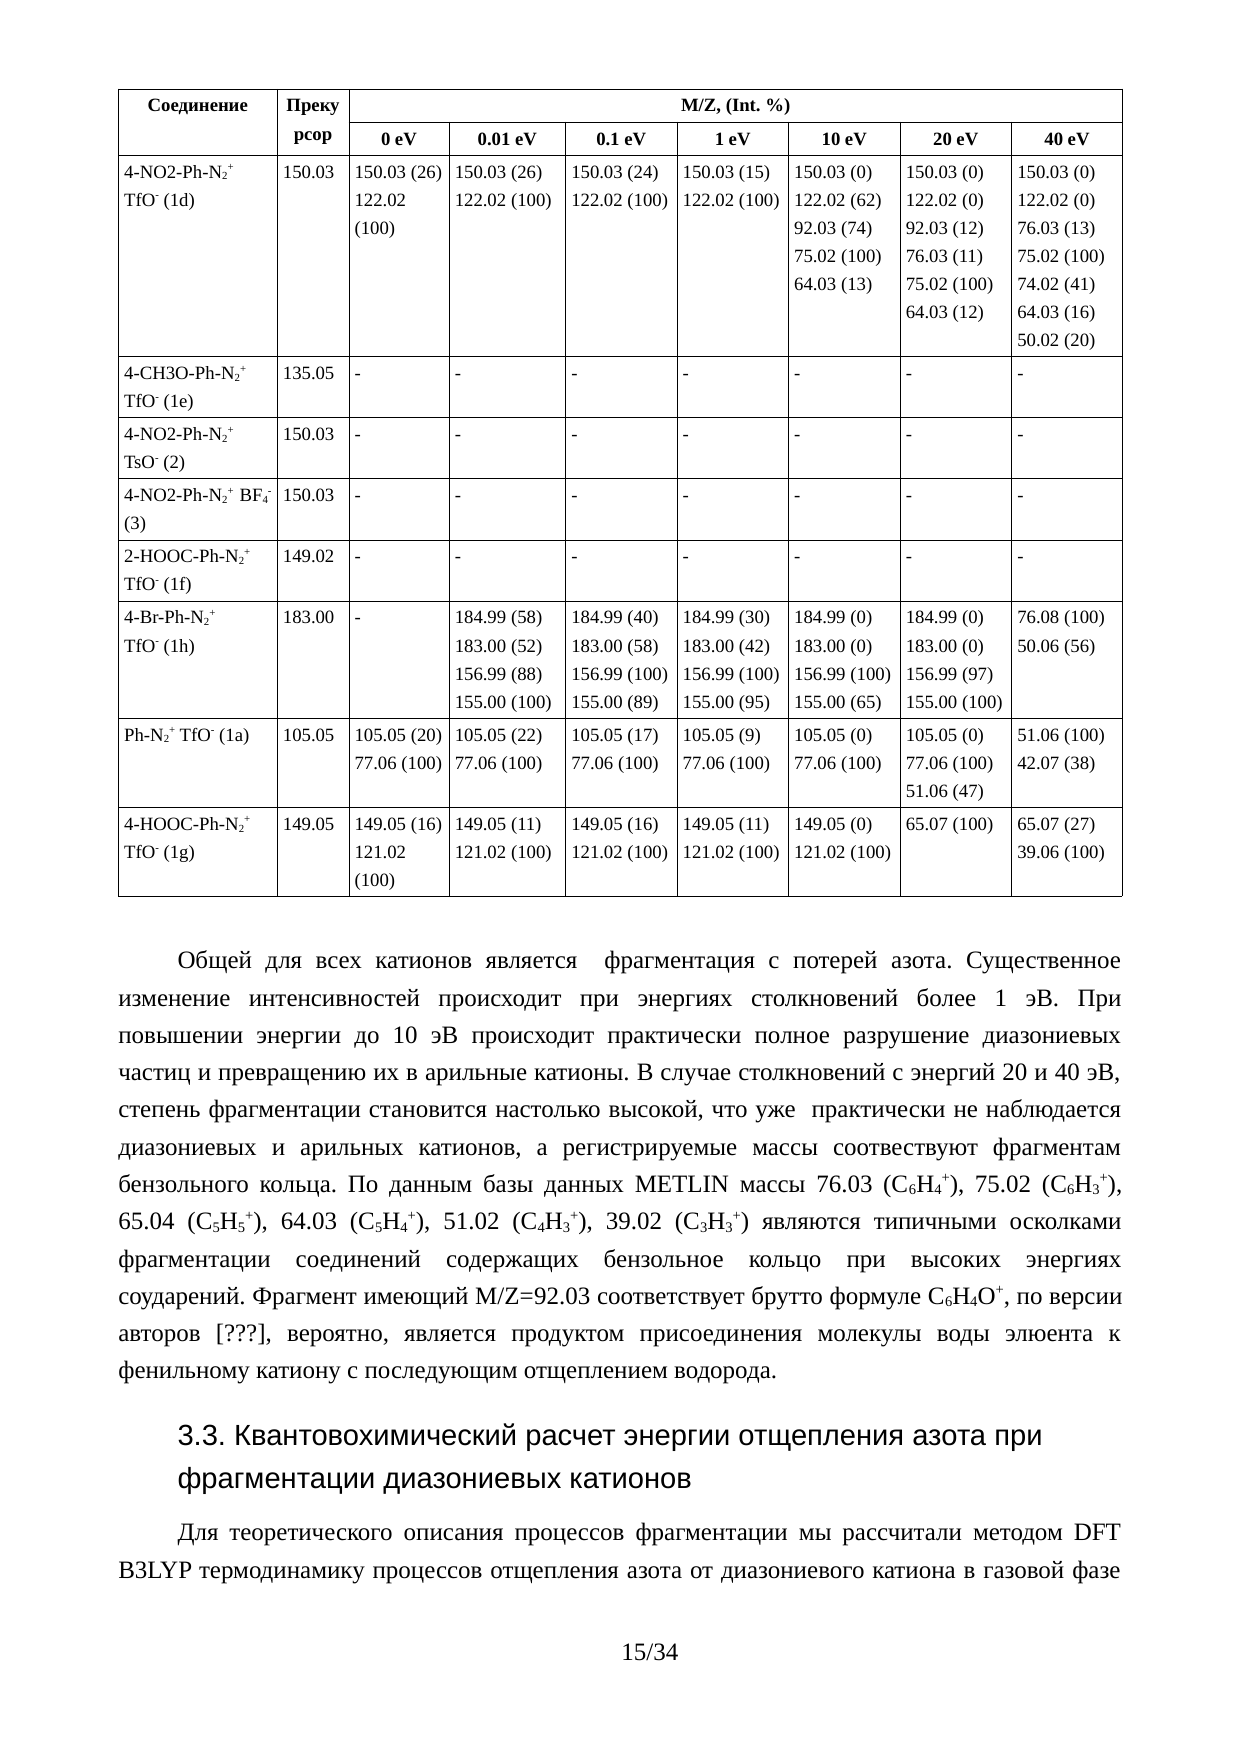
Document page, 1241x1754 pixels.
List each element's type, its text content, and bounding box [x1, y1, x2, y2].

table_cell 149.05 (0) 121.02 (100) [789, 808, 900, 896]
table_cell - [789, 418, 900, 478]
table_cell - [678, 479, 788, 539]
table_cell 150.03 (0) 122.02 (0) 76.03 (13) 75.02 (100) 74.02 (41) 64.03 (16) 50.02 (20) [1012, 156, 1122, 356]
table_header M/Z, (Int. %) [350, 90, 1122, 122]
table_cell - [450, 418, 565, 478]
table_cell 20 eV [901, 123, 1011, 155]
table_cell 184.99 (40) 183.00 (58) 156.99 (100) 155.00 (89) [566, 602, 677, 718]
table_cell 0.01 eV [450, 123, 565, 155]
table_cell 150.03 (24) 122.02 (100) [566, 156, 677, 356]
table_cell 184.99 (0) 183.00 (0) 156.99 (100) 155.00 (65) [789, 602, 900, 718]
table_cell - [350, 418, 449, 478]
table_cell 1 eV [678, 123, 788, 155]
table_cell 10 eV [789, 123, 900, 155]
table_cell 2-HOOC-Ph-N2+ TfO- (1f) [119, 541, 277, 601]
table_cell - [789, 357, 900, 417]
table_cell - [450, 479, 565, 539]
table_cell 149.02 [278, 541, 349, 601]
table_cell - [678, 418, 788, 478]
text Общей для всех катионов является фрагментация с потерей азота. Существенное изменение интенсивностей происходит при энергиях столкновений более 1 эВ. При повышении энергии до 10 эВ происходит практически полное разрушение диазониевых частиц и превращению их в арильные катионы. В случае столкновений с энергий 20 и 40 эВ, степень фрагментации становится настолько высокой, что уже практически не наблюдается диазониевых и арильных катионов, а регистрируемые массы соотвествуют фрагментам бензольного кольца. По данным базы данных METLIN массы 76.03 (C6H4+), 75.02 (C6H3+), 65.04 (C5H5+), 64.03 (C5H4+), 51.02 (C4H3+), 39.02 (C3H3+) являются типичными осколками фрагментации соединений содержащих бензольное кольцо при высоких энергиях соударений. Фрагмент имеющий M/Z=92.03 соответствует брутто формуле C6H4O+, по версии авторов [???], вероятно, является продуктом присоединения молекулы воды элюента к фенильному катиону с последующим отщеплением водорода. [118, 945, 1122, 1384]
table_cell 149.05 (11) 121.02 (100) [678, 808, 788, 896]
table_cell 105.05 (20) 77.06 (100) [350, 719, 449, 807]
table_cell 0 eV [350, 123, 449, 155]
table_cell 149.05 [278, 808, 349, 896]
table_cell - [450, 541, 565, 601]
table_cell - [566, 418, 677, 478]
table_cell 150.03 (26) 122.02 (100) [350, 156, 449, 356]
subtitle 3.3. Квантовохимический расчет энергии отщепления азота при фрагментации диазониевых катионов [177, 1418, 1122, 1495]
table_header Прекурсор [278, 90, 349, 155]
table_cell 150.03 (0) 122.02 (0) 92.03 (12) 76.03 (11) 75.02 (100) 64.03 (12) [901, 156, 1011, 356]
table_cell 40 eV [1012, 123, 1122, 155]
table_cell 150.03 [278, 418, 349, 478]
table_cell - [566, 541, 677, 601]
table_cell 150.03 (0) 122.02 (62) 92.03 (74) 75.02 (100) 64.03 (13) [789, 156, 900, 356]
table_cell 65.07 (100) [901, 808, 1011, 896]
table_cell 105.05 (17) 77.06 (100) [566, 719, 677, 807]
table_cell 150.03 (26) 122.02 (100) [450, 156, 565, 356]
table_cell - [350, 602, 449, 718]
table_cell - [1012, 418, 1122, 478]
table_cell 149.05 (16) 121.02 (100) [566, 808, 677, 896]
table_cell - [566, 357, 677, 417]
table_cell 65.07 (27) 39.06 (100) [1012, 808, 1122, 896]
table_cell - [1012, 357, 1122, 417]
table_cell - [901, 357, 1011, 417]
table_cell - [350, 541, 449, 601]
table_cell - [901, 479, 1011, 539]
table_cell - [450, 357, 565, 417]
table_cell - [901, 541, 1011, 601]
table_cell - [678, 541, 788, 601]
table_cell 150.03 [278, 156, 349, 356]
table_cell - [350, 479, 449, 539]
table_cell 4-CH3O-Ph-N2+ TfO- (1e) [119, 357, 277, 417]
table_header Соединение [119, 90, 277, 155]
table_cell - [350, 357, 449, 417]
table_cell 150.03 [278, 479, 349, 539]
table_cell 4-NO2-Ph-N2+ BF4- (3) [119, 479, 277, 539]
table_cell 184.99 (58) 183.00 (52) 156.99 (88) 155.00 (100) [450, 602, 565, 718]
table_cell 150.03 (15) 122.02 (100) [678, 156, 788, 356]
table_cell 4-HOOC-Ph-N2+ TfO- (1g) [119, 808, 277, 896]
table_cell - [789, 541, 900, 601]
table_cell - [566, 479, 677, 539]
table_cell 51.06 (100) 42.07 (38) [1012, 719, 1122, 807]
list Для теоретического описания процессов фрагментации мы рассчитали методом DFT B3LYP термодинамику процессов отщепления азота от диазониевого катиона в газовой фазе [118, 1517, 1122, 1583]
table_cell 105.05 [278, 719, 349, 807]
table_cell 0.1 eV [566, 123, 677, 155]
table_cell - [901, 418, 1011, 478]
table_cell - [1012, 479, 1122, 539]
table_cell 183.00 [278, 602, 349, 718]
table_cell - [789, 479, 900, 539]
table_cell 4-NO2-Ph-N2+ TsO- (2) [119, 418, 277, 478]
table_cell 184.99 (30) 183.00 (42) 156.99 (100) 155.00 (95) [678, 602, 788, 718]
table_cell Ph-N2+ TfO- (1a) [119, 719, 277, 807]
table_cell 4-NO2-Ph-N2+ TfO- (1d) [119, 156, 277, 356]
table_cell 105.05 (0) 77.06 (100) [789, 719, 900, 807]
table_cell 105.05 (9) 77.06 (100) [678, 719, 788, 807]
table_cell 149.05 (16) 121.02 (100) [350, 808, 449, 896]
table_cell 4-Br-Ph-N2+ TfO- (1h) [119, 602, 277, 718]
table_cell 105.05 (0) 77.06 (100) 51.06 (47) [901, 719, 1011, 807]
table_cell 76.08 (100) 50.06 (56) [1012, 602, 1122, 718]
table_cell - [678, 357, 788, 417]
table_cell - [1012, 541, 1122, 601]
table_cell 184.99 (0) 183.00 (0) 156.99 (97) 155.00 (100) [901, 602, 1011, 718]
table_cell 149.05 (11) 121.02 (100) [450, 808, 565, 896]
table_cell 135.05 [278, 357, 349, 417]
table_cell 105.05 (22) 77.06 (100) [450, 719, 565, 807]
